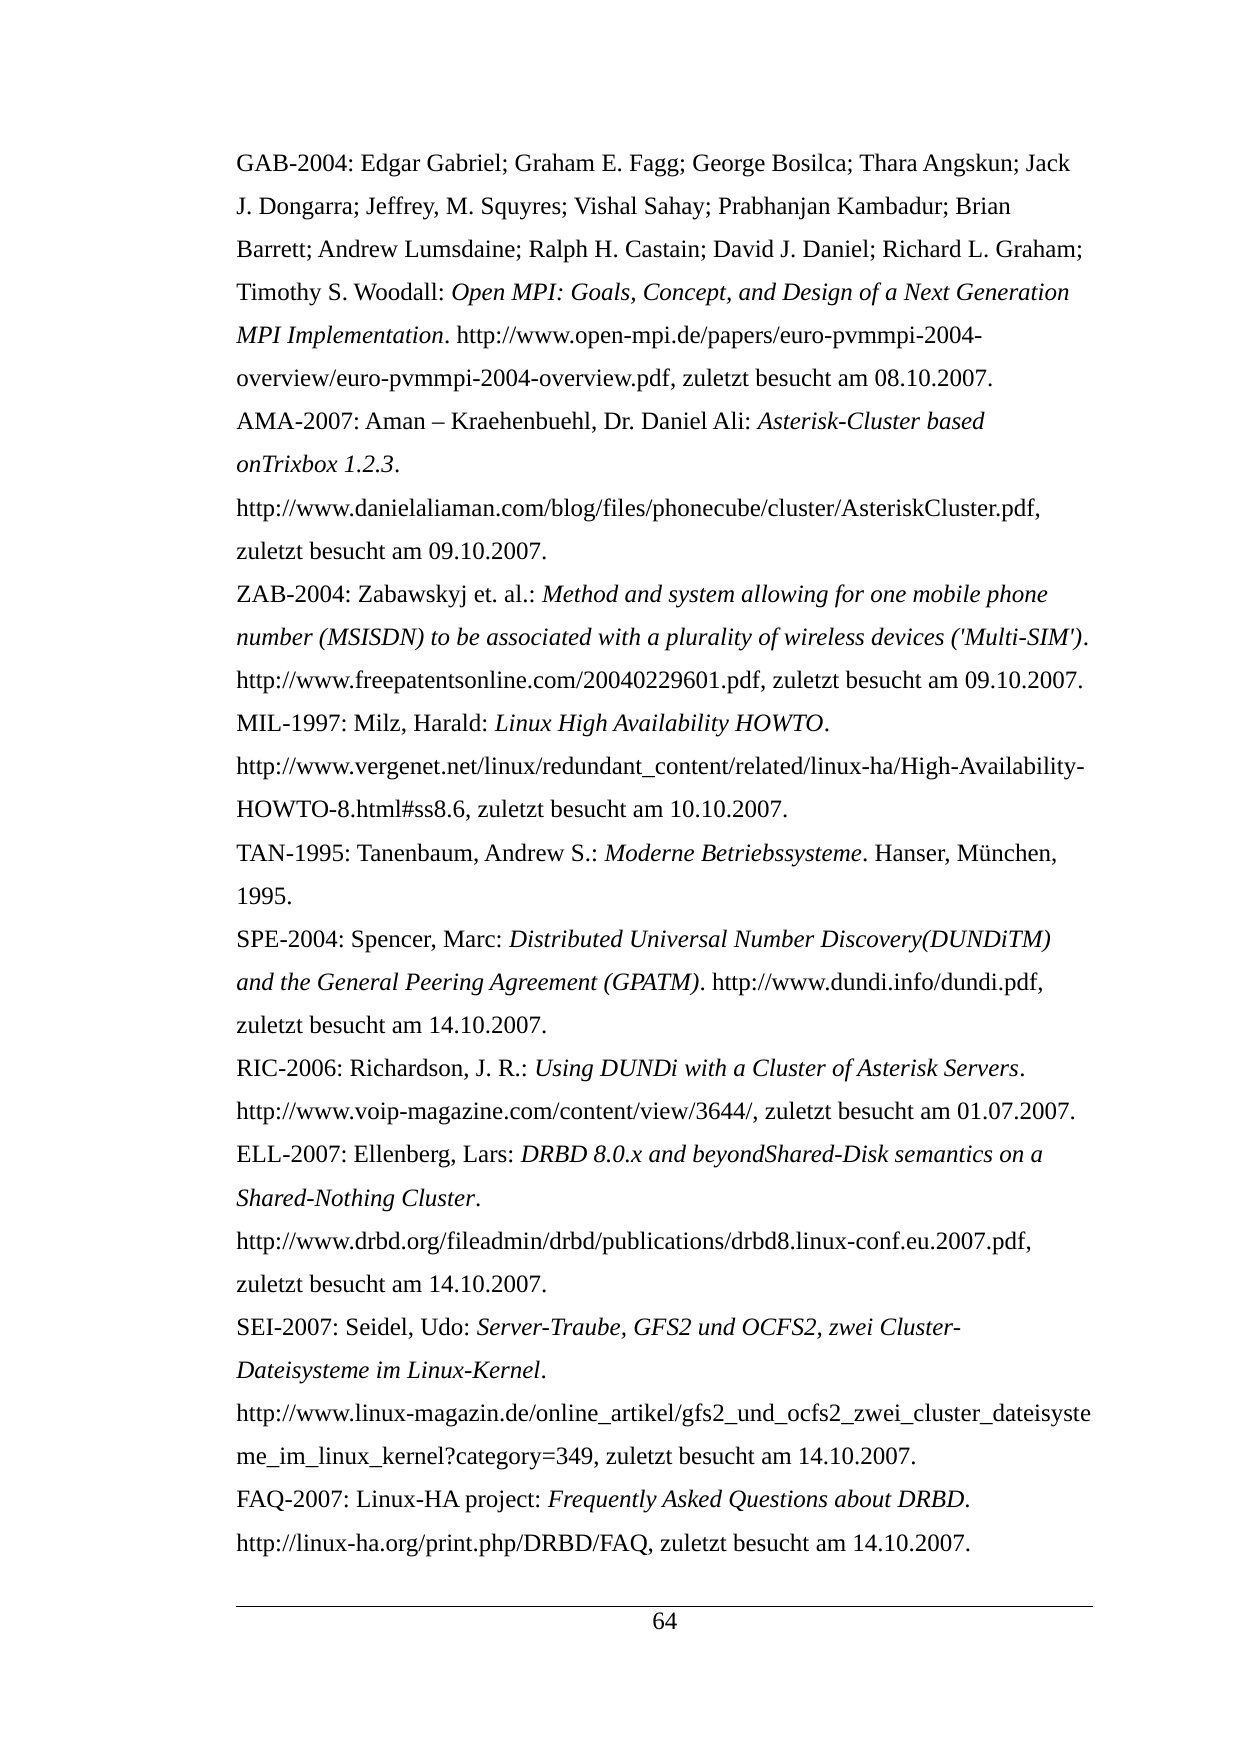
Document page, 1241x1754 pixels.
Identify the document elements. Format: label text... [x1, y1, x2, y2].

text FAQ-2007: Linux-HA project: Frequently Asked Questions about DRBD. http://linux-ha.org/print.php/DRBD/FAQ, zuletzt besucht am 14.10.2007. [236, 1484, 1093, 1556]
text ELL-2007: Ellenberg, Lars: DRBD 8.0.x and beyondShared-Disk semantics on a Shared-Nothing Cluster. http://www.drbd.org/fileadmin/drbd/publications/drbd8.linux-conf.eu.2007.pdf, zuletzt besucht am 14.10.2007. [236, 1139, 1093, 1298]
text ZAB-2004: Zabawskyj et. al.: Method and system allowing for one mobile phone number (MSISDN) to be associated with a plurality of wireless devices ('Multi-SIM'). http://www.freepatentsonline.com/20040229601.pdf, zuletzt besucht am 09.10.2007. [236, 579, 1093, 694]
text RIC-2006: Richardson, J. R.: Using DUNDi with a Cluster of Asterisk Servers. http://www.voip-magazine.com/content/view/3644/, zuletzt besucht am 01.07.2007. [236, 1053, 1093, 1125]
text MIL-1997: Milz, Harald: Linux High Availability HOWTO. http://www.vergenet.net/linux/redundant_content/related/linux-ha/High-Availability-HOWTO-8.html#ss8.6, zuletzt besucht am 10.10.2007. [236, 708, 1093, 823]
text AMA-2007: Aman – Kraehenbuehl, Dr. Daniel Ali: Asterisk-Cluster based onTrixbox 1.2.3. http://www.danielaliaman.com/blog/files/phonecube/cluster/AsteriskCluster.pdf, zuletzt besucht am 09.10.2007. [236, 406, 1093, 564]
text TAN-1995: Tanenbaum, Andrew S.: Moderne Betriebssysteme. Hanser, München, 1995. [236, 838, 1093, 909]
text GAB-2004: Edgar Gabriel; Graham E. Fagg; George Bosilca; Thara Angskun; Jack J. Dongarra; Jeffrey, M. Squyres; Vishal Sahay; Prabhanjan Kambadur; Brian Barrett; Andrew Lumsdaine; Ralph H. Castain; David J. Daniel; Richard L. Graham; Timothy S. Woodall: Open MPI: Goals, Concept, and Design of a Next Generation MPI Implementation. http://www.open-mpi.de/papers/euro-pvmmpi-2004-overview/euro-pvmmpi-2004-overview.pdf, zuletzt besucht am 08.10.2007. [236, 148, 1093, 392]
text SEI-2007: Seidel, Udo: Server-Traube, GFS2 und OCFS2, zwei Cluster-Dateisysteme im Linux-Kernel. http://www.linux-magazin.de/online_artikel/gfs2_und_ocfs2_zwei_cluster_dateisysteme_im_linux_kernel?category=349, zuletzt besucht am 14.10.2007. [236, 1312, 1093, 1470]
text SPE-2004: Spencer, Marc: Distributed Universal Number Discovery(DUNDiTM) and the General Peering Agreement (GPATM). http://www.dundi.info/dundi.pdf, zuletzt besucht am 14.10.2007. [236, 924, 1093, 1039]
